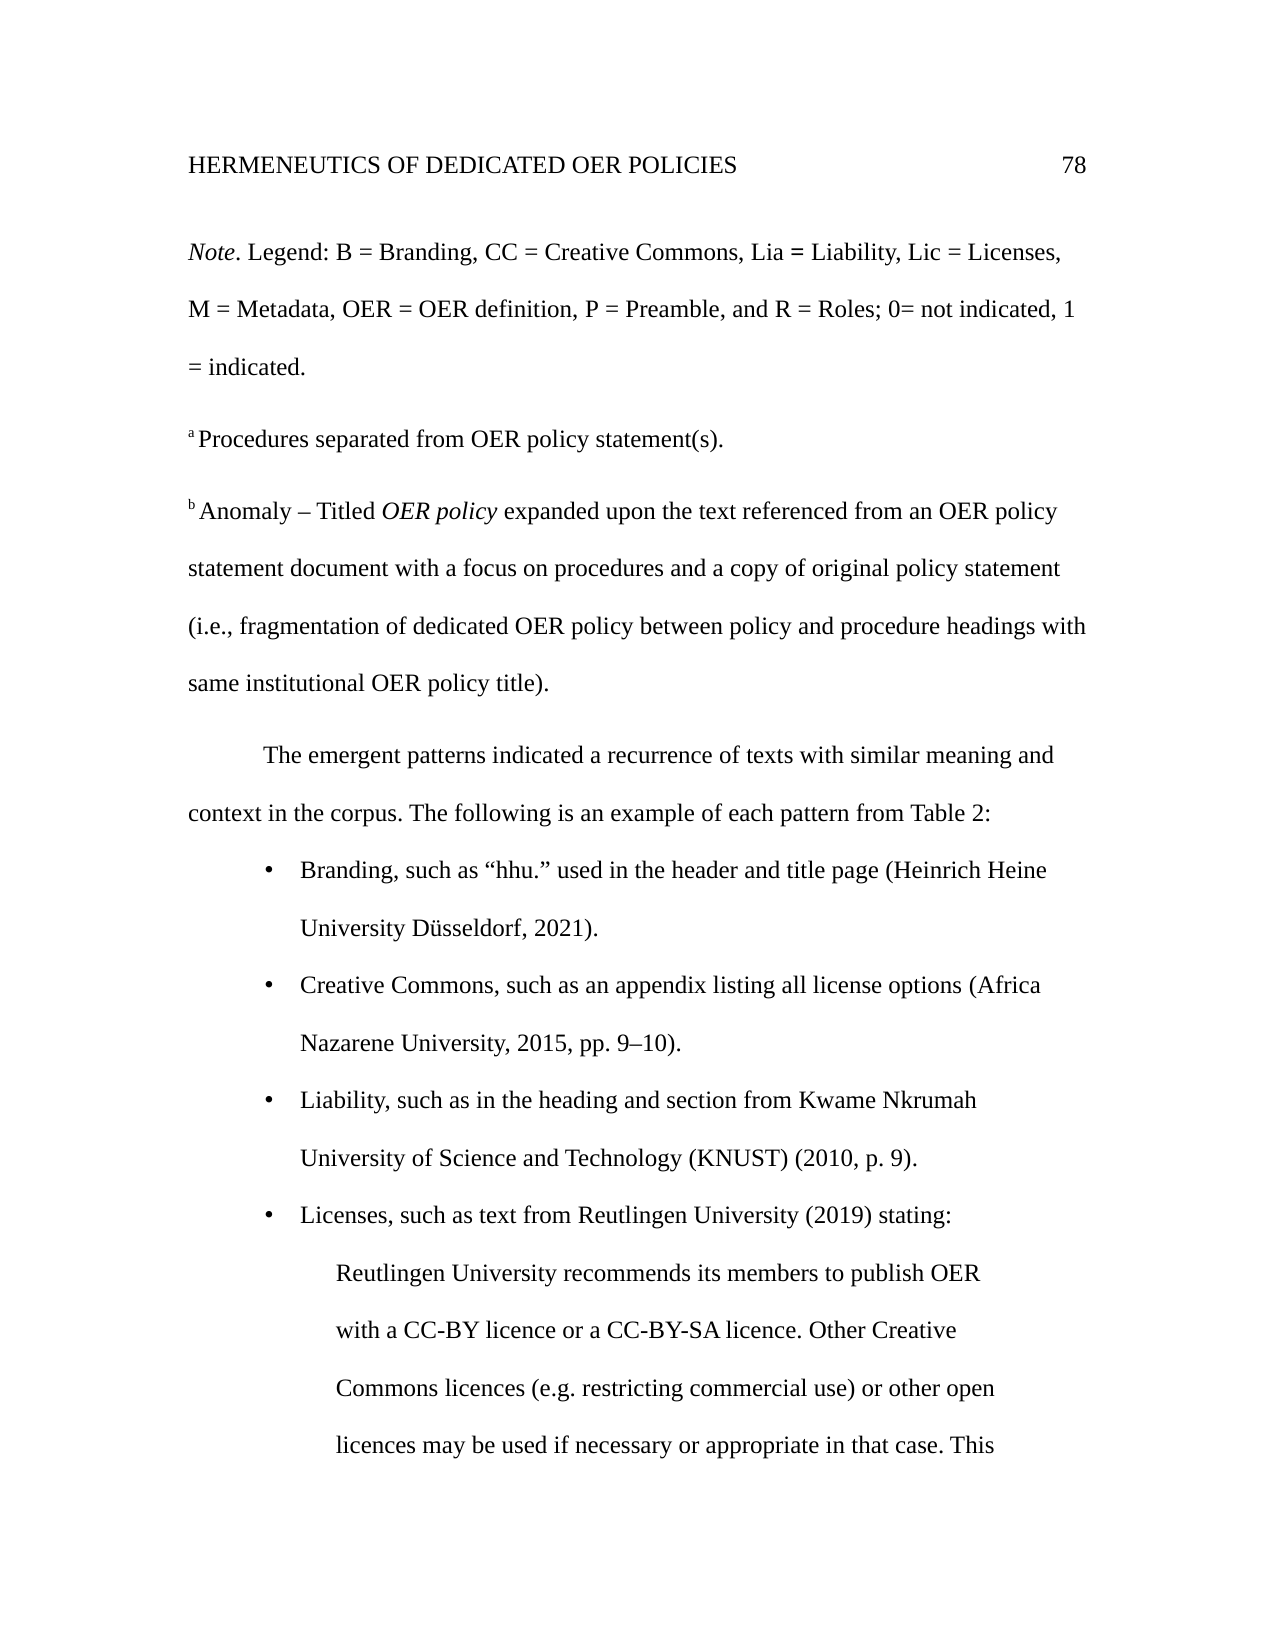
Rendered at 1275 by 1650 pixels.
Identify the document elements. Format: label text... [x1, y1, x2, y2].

text The emergent patterns indicated a recurrence of texts with similar meaning and context in the corpus. The following is an example of each pattern from Table 2: [188, 741, 1087, 827]
list Branding, such as “hhu.” used in the header and title page (Heinrich Heine University Düsseldorf, 2021). [264, 856, 1087, 942]
text Note. Legend: B = Branding, CC = Creative Commons, Lia = Liability, Lic = Licenses, M = Metadata, OER = OER definition, P = Preamble, and R = Roles; 0= not indicated, 1 = indicated. [188, 237, 1087, 381]
list Liability, such as in the heading and section from Kwame Nkrumah University of Science and Technology (KNUST) (2010, p. 9). [264, 1086, 1087, 1172]
list Licenses, such as text from Reutlingen University (2019) stating: [264, 1201, 1087, 1229]
list Creative Commons, such as an appendix listing all license options (Africa Nazarene University, 2015, pp. 9–10). [264, 971, 1087, 1057]
text a Procedures separated from OER policy statement(s). [188, 424, 1087, 453]
text b Anomaly – Titled OER policy expanded upon the text referenced from an OER policy statement document with a focus on procedures and a copy of original policy statement (i.e., fragmentation of dedicated OER policy between policy and procedure headings with same institutional OER policy title). [188, 496, 1087, 697]
text Reutlingen University recommends its members to publish OER with a CC-BY licence or a CC-BY-SA licence. Other Creative Commons licences (e.g. restricting commercial use) or other open licences may be used if necessary or appropriate in that case. This [336, 1258, 1012, 1459]
